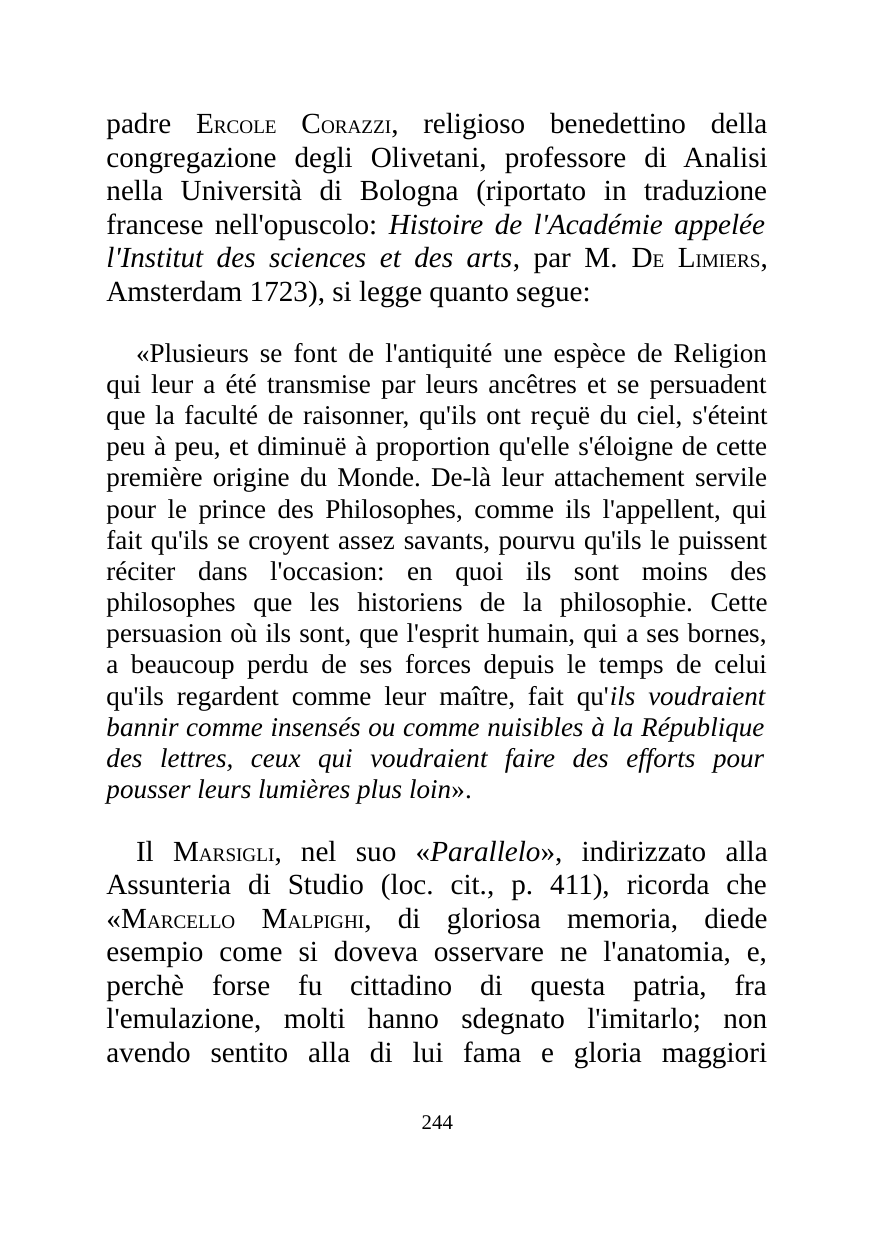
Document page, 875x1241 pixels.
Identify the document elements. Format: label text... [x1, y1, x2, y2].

text padre Ercole Corazzi, religioso benedettino della congregazione degli Olivetani, professore di Analisi nella Università di Bologna (riportato in traduzione francese nell'opuscolo: Histoire de l'Académie appelée l'Institut des sciences et des arts, par M. De Limiers, Amsterdam 1723), si legge quanto segue: [106, 106, 768, 307]
text «Plusieurs se font de l'antiquité une espèce de Religion qui leur a été transmise par leurs ancêtres et se persuadent que la faculté de raisonner, qu'ils ont reçuë du ciel, s'éteint peu à peu, et diminuë à proportion qu'elle s'éloigne de cette première origine du Monde. De-là leur attachement servile pour le prince des Philosophes, comme ils l'appellent, qui fait qu'ils se croyent assez savants, pourvu qu'ils le puissent réciter dans l'occasion: en quoi ils sont moins des philosophes que les historiens de la philosophie. Cette persuasion où ils sont, que l'esprit humain, qui a ses bornes, a beaucoup perdu de ses forces depuis le temps de celui qu'ils regardent comme leur maître, fait qu'ils voudraient bannir comme insensés ou comme nuisibles à la République des lettres, ceux qui voudraient faire des efforts pour pousser leurs lumières plus loin». [106, 337, 768, 804]
text Il Marsigli, nel suo «Parallelo», indirizzato alla Assunteria di Studio (loc. cit., p. 411), ricorda che «Marcello Malpighi, di gloriosa memoria, diede esempio come si doveva osservare ne l'anatomia, e, perchè forse fu cittadino di questa patria, fra l'emulazione, molti hanno sdegnato l'imitarlo; non avendo sentito alla di lui fama e gloria maggiori [106, 834, 768, 1068]
